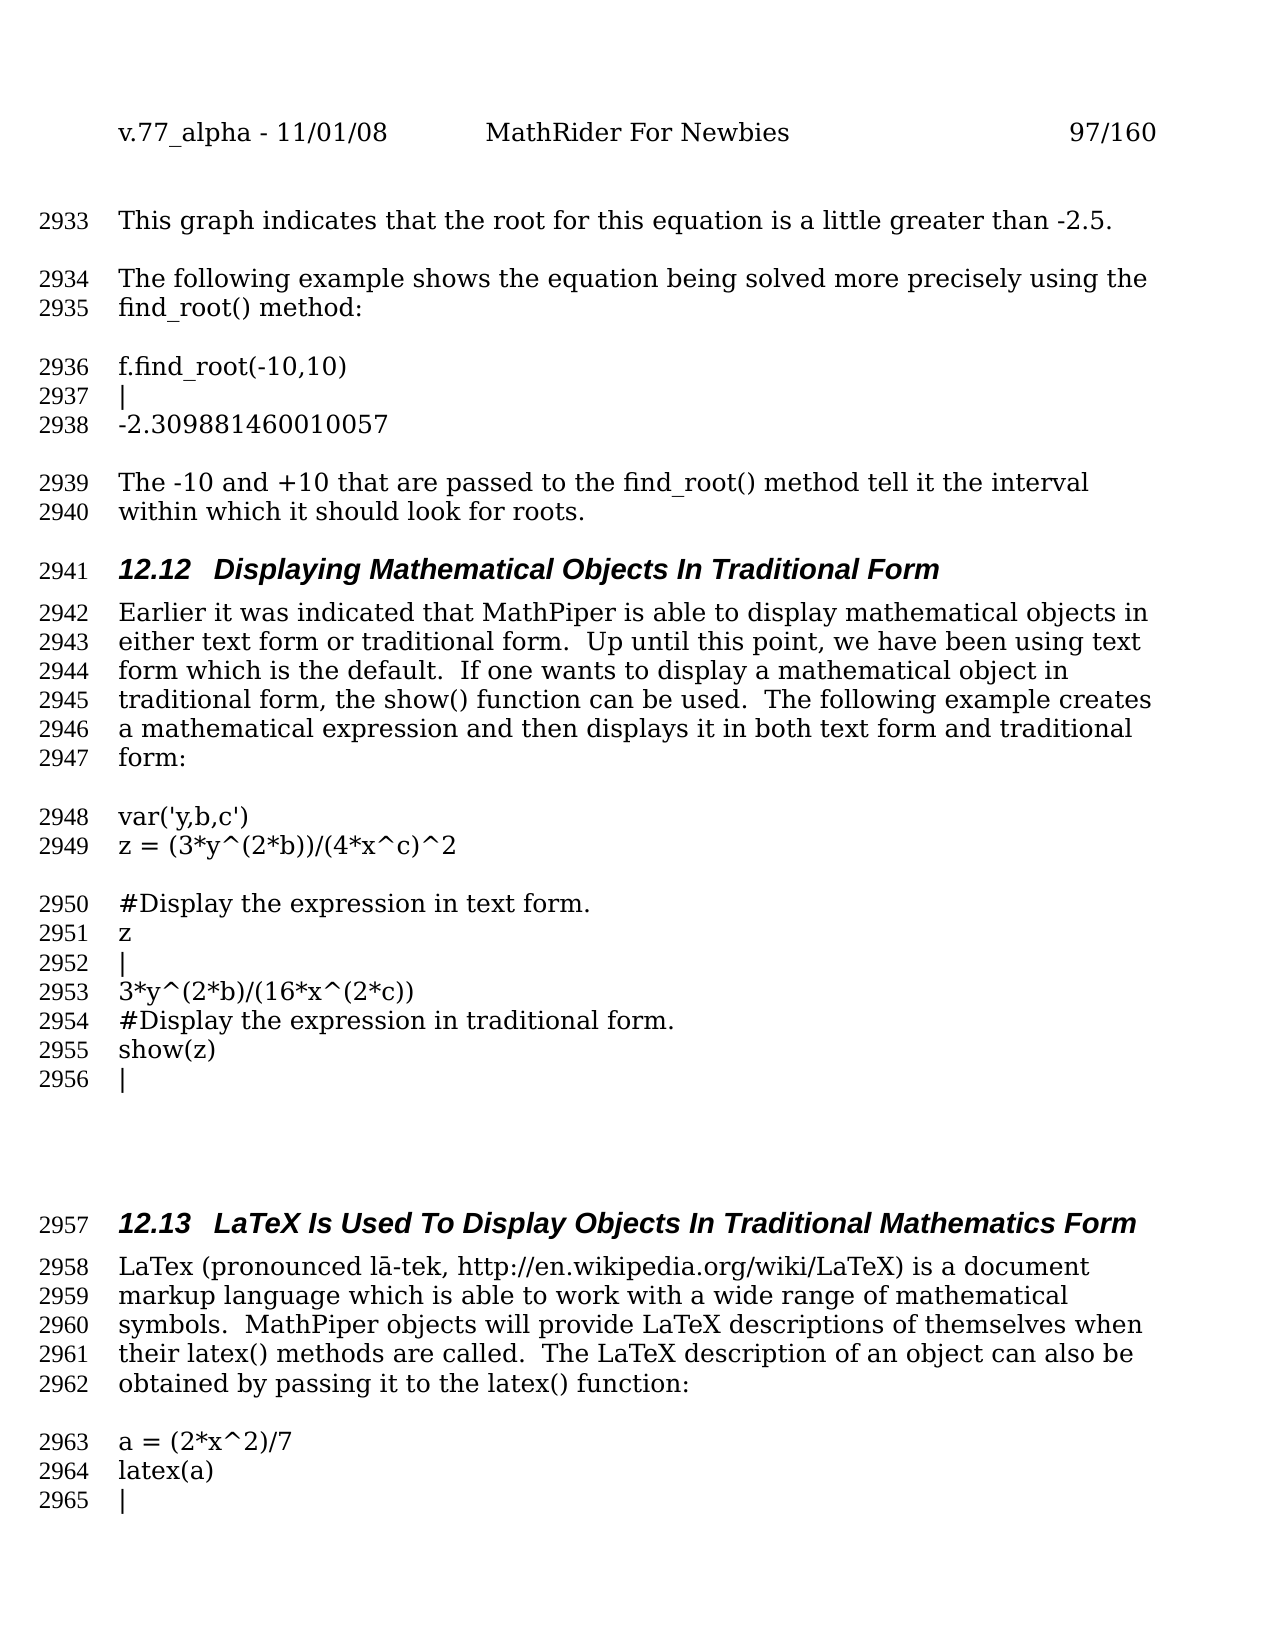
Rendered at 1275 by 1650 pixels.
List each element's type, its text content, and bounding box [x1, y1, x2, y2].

text -2.309881460010057 [118, 410, 1157, 439]
subtitle LaTeX Is Used To Display Objects In Traditional Mathematics Form [118, 1206, 1157, 1240]
text This graph indicates that the root for this equation is a little greater than -2.5. [118, 206, 1157, 235]
text | [118, 1486, 1157, 1515]
text Earlier it was indicated that MathPiper is able to display mathematical objects in either text form or traditional form. Up until this point, we have been using text form which is the default. If one wants to display a mathematical object in traditional form, the show() function can be used. The following example creates a mathematical expression and then displays it in both text form and traditional form: [118, 598, 1157, 773]
text show(z) [118, 1035, 1157, 1064]
text The following example shows the equation being solved more precisely using the find_root() method: [118, 264, 1157, 323]
text var('y,b,c') [118, 802, 1157, 831]
text #Display the expression in text form. [118, 889, 1157, 919]
text LaTex (pronounced lā-tek, http://en.wikipedia.org/wiki/LaTeX) is a document markup language which is able to work with a wide range of mathematical symbols. MathPiper objects will provide LaTeX descriptions of themselves when their latex() methods are called. The LaTeX description of an object can also be obtained by passing it to the latex() function: [118, 1252, 1157, 1398]
text 3*y^(2*b)/(16*x^(2*c)) [118, 977, 1157, 1006]
text latex(a) [118, 1456, 1157, 1486]
text | [118, 1064, 1157, 1094]
subtitle Displaying Mathematical Objects In Traditional Form [118, 552, 1157, 585]
text The -10 and +10 that are passed to the find_root() method tell it the interval within which it should look for roots. [118, 468, 1157, 527]
text z = (3*y^(2*b))/(4*x^c)^2 [118, 831, 1157, 860]
text a = (2*x^2)/7 [118, 1427, 1157, 1456]
text | [118, 381, 1157, 410]
text f.find_root(-10,10) [118, 352, 1157, 381]
text z [118, 919, 1157, 948]
text | [118, 948, 1157, 977]
text #Display the expression in traditional form. [118, 1006, 1157, 1035]
